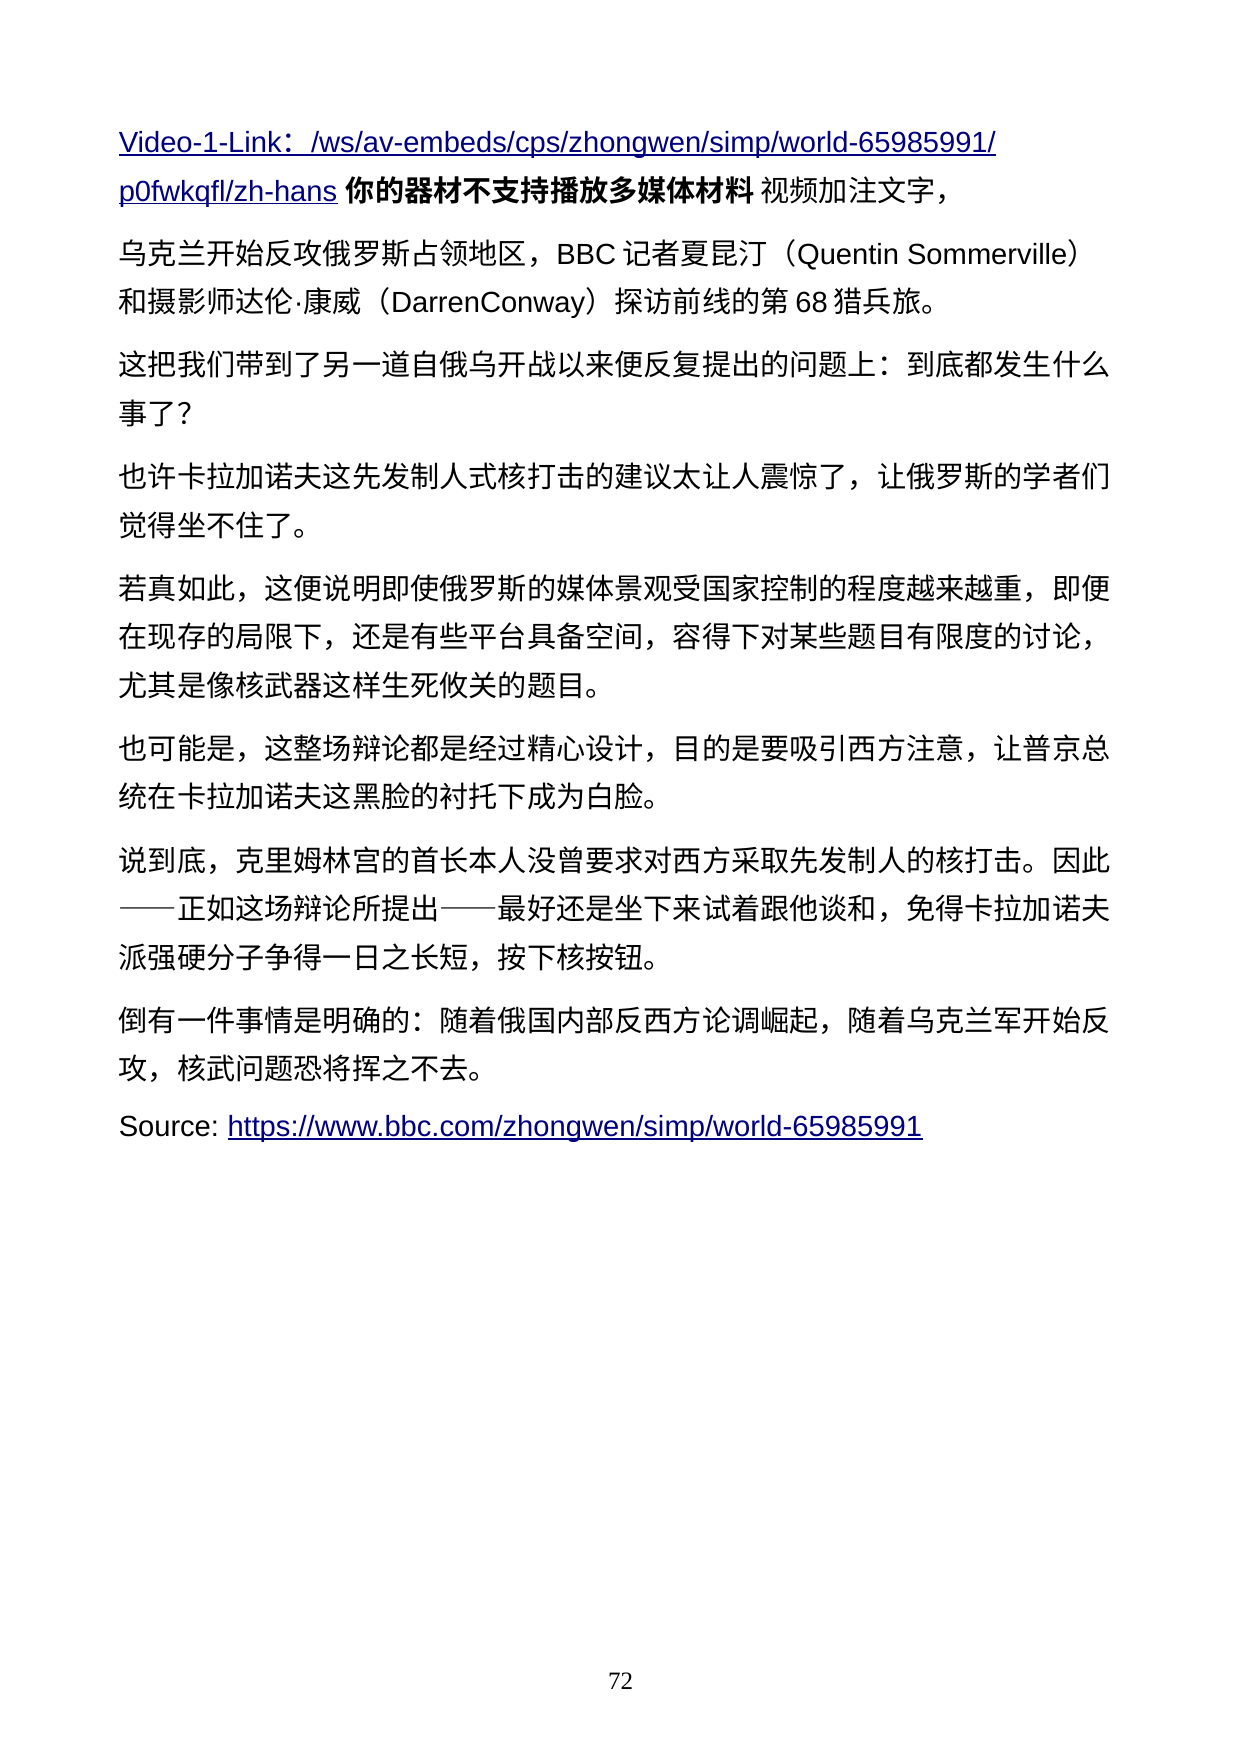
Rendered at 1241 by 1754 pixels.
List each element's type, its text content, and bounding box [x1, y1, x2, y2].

text 这把我们带到了另一道自俄乌开战以来便反复提出的问题上：到底都发生什么事了？ [118, 342, 1122, 433]
text 也可能是，这整场辩论都是经过精心设计，目的是要吸引西方注意，让普京总统在卡拉加诺夫这黑脸的衬托下成为白脸。 [118, 725, 1122, 816]
text Video-1-Link：/ws/av-embeds/cps/zhongwen/simp/world-65985991/p0fwkqfl/zh-hans 你的器材不支持播放多媒体材料 视频加注文字， [118, 118, 1122, 209]
text 乌克兰开始反攻俄罗斯占领地区，BBC记者夏昆汀（Quentin Sommerville）和摄影师达伦·康威（DarrenConway）探访前线的第68猎兵旅。 [118, 230, 1122, 321]
text 说到底，克里姆林宫的首长本人没曾要求对西方采取先发制人的核打击。因此——正如这场辩论所提出——最好还是坐下来试着跟他谈和，免得卡拉加诺夫派强硬分子争得一日之长短，按下核按钮。 [118, 837, 1122, 976]
text Source: https://www.bbc.com/zhongwen/simp/world-65985991 [118, 1109, 1122, 1142]
text 也许卡拉加诺夫这先发制人式核打击的建议太让人震惊了，让俄罗斯的学者们觉得坐不住了。 [118, 453, 1122, 544]
text 若真如此，这便说明即使俄罗斯的媒体景观受国家控制的程度越来越重，即便在现存的局限下，还是有些平台具备空间，容得下对某些题目有限度的讨论，尤其是像核武器这样生死攸关的题目。 [118, 565, 1122, 704]
text 倒有一件事情是明确的：随着俄国内部反西方论调崛起，随着乌克兰军开始反攻，核武问题恐将挥之不去。 [118, 997, 1122, 1088]
